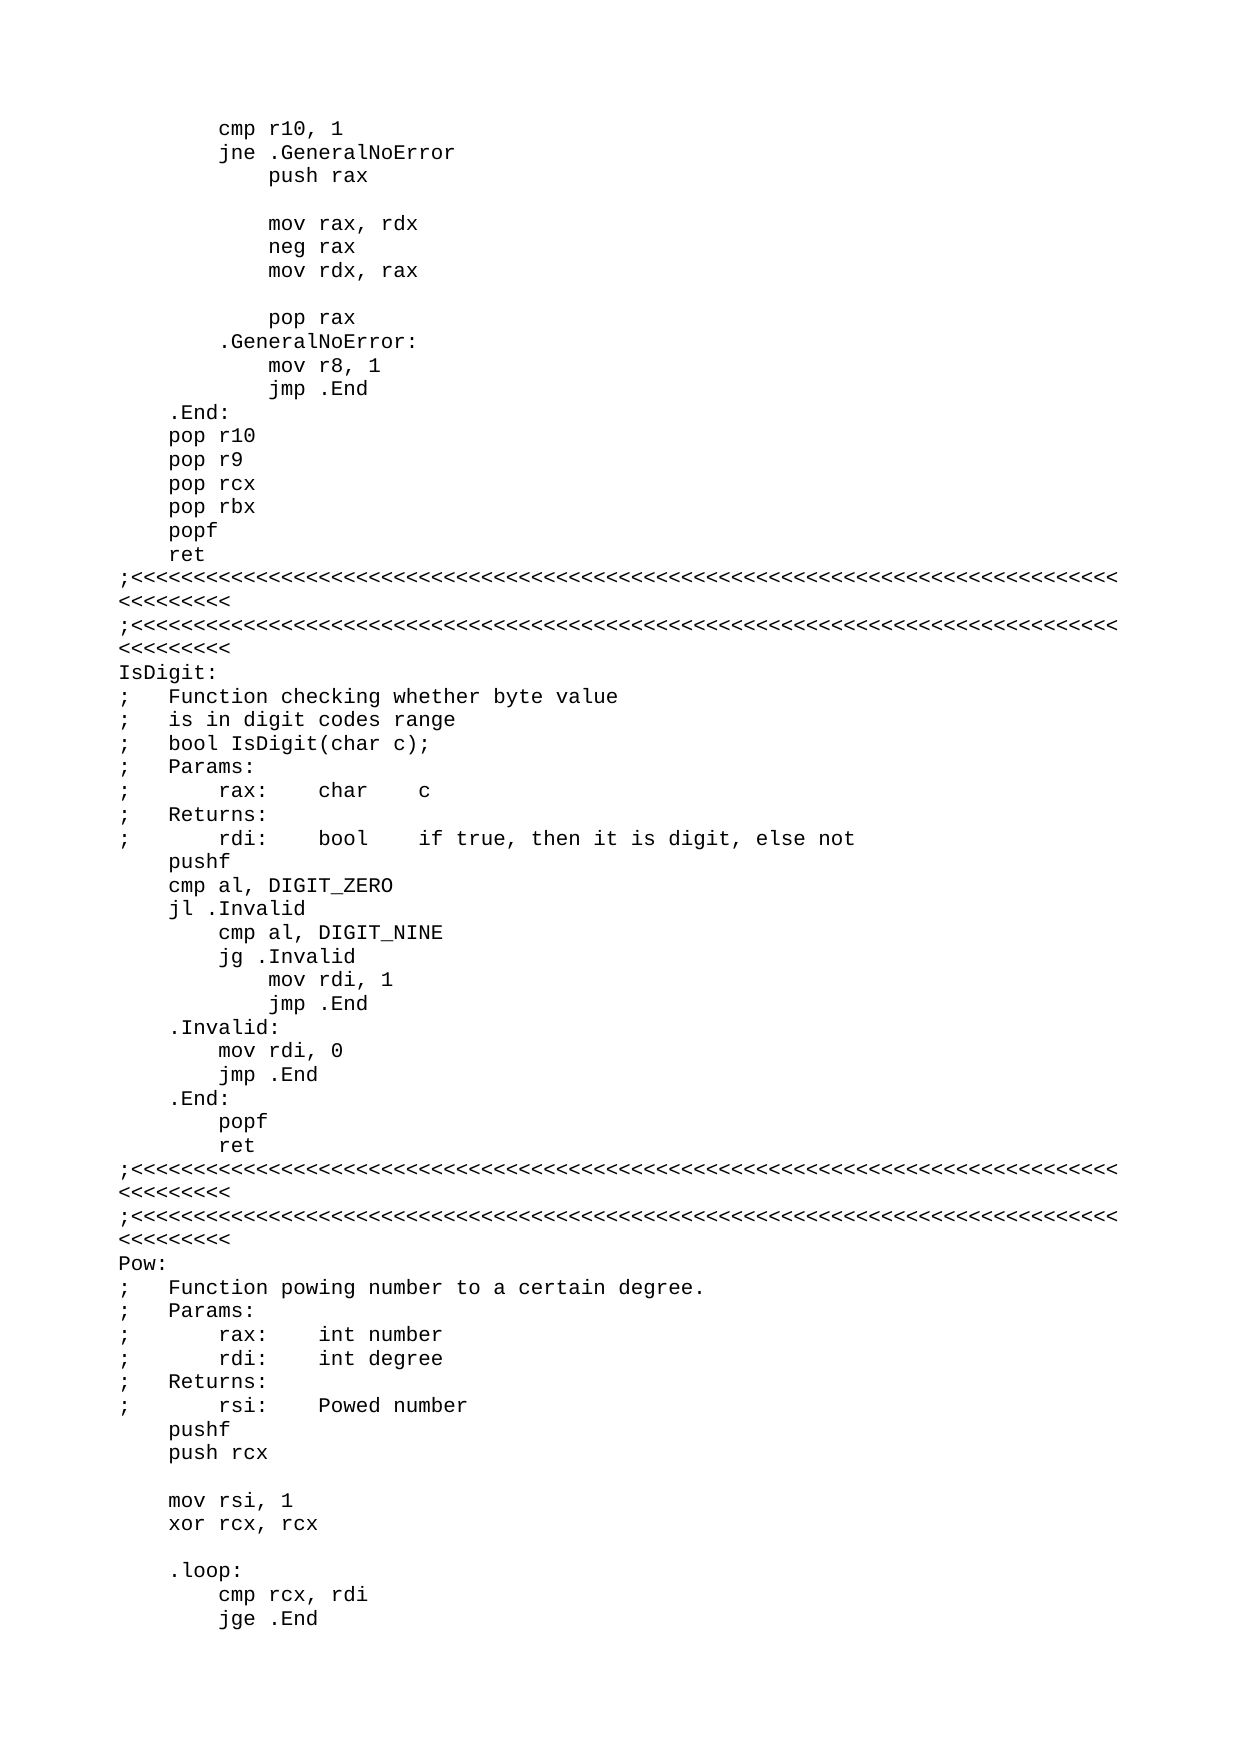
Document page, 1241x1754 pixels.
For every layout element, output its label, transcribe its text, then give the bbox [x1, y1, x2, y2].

text ; Function powing number to a certain degree. [118, 1277, 1122, 1300]
text popf [118, 1111, 1122, 1135]
text jne .GeneralNoError [118, 142, 1122, 165]
text ;<<<<<<<<<<<<<<<<<<<<<<<<<<<<<<<<<<<<<<<<<<<<<<<<<<<<<<<<<<<<<<<<<<<<<<<<<<<<<<<<<<<<<<<< [118, 567, 1122, 615]
text neg rax [118, 236, 1122, 260]
text mov rax, rdx [118, 213, 1122, 236]
text .loop: [118, 1561, 1122, 1584]
text pushf [118, 851, 1122, 875]
text jg .Invalid [118, 946, 1122, 969]
text jmp .End [118, 1064, 1122, 1088]
text IsDigit: [118, 662, 1122, 686]
text popf [118, 520, 1122, 544]
text ;<<<<<<<<<<<<<<<<<<<<<<<<<<<<<<<<<<<<<<<<<<<<<<<<<<<<<<<<<<<<<<<<<<<<<<<<<<<<<<<<<<<<<<<< [118, 1206, 1122, 1253]
text pop rbx [118, 496, 1122, 520]
text xor rcx, rcx [118, 1513, 1122, 1537]
text push rax [118, 165, 1122, 189]
text ; Returns: [118, 1371, 1122, 1395]
text mov rdx, rax [118, 260, 1122, 284]
text pushf [118, 1419, 1122, 1442]
text cmp r10, 1 [118, 118, 1122, 142]
text jmp .End [118, 378, 1122, 402]
text cmp al, DIGIT_NINE [118, 922, 1122, 946]
text ; rdi: bool if true, then it is digit, else not [118, 827, 1122, 851]
text ; rsi: Powed number [118, 1395, 1122, 1419]
text ret [118, 1135, 1122, 1158]
text Pow: [118, 1253, 1122, 1277]
text ; Params: [118, 1300, 1122, 1324]
text .Invalid: [118, 1017, 1122, 1040]
text pop rax [118, 307, 1122, 331]
text ; Params: [118, 757, 1122, 780]
text mov r8, 1 [118, 354, 1122, 378]
text ;<<<<<<<<<<<<<<<<<<<<<<<<<<<<<<<<<<<<<<<<<<<<<<<<<<<<<<<<<<<<<<<<<<<<<<<<<<<<<<<<<<<<<<<< [118, 615, 1122, 662]
text pop rcx [118, 473, 1122, 496]
text ; rdi: int degree [118, 1348, 1122, 1371]
text ; Function checking whether byte value [118, 686, 1122, 709]
text pop r10 [118, 426, 1122, 449]
text push rcx [118, 1442, 1122, 1466]
text .End: [118, 402, 1122, 426]
text jmp .End [118, 993, 1122, 1017]
text ; Returns: [118, 804, 1122, 827]
text pop r9 [118, 449, 1122, 473]
text jl .Invalid [118, 898, 1122, 922]
text .GeneralNoError: [118, 331, 1122, 354]
text cmp al, DIGIT_ZERO [118, 875, 1122, 898]
text mov rdi, 0 [118, 1040, 1122, 1064]
text cmp rcx, rdi [118, 1584, 1122, 1608]
text .End: [118, 1088, 1122, 1111]
text ; rax: char c [118, 780, 1122, 804]
text ; is in digit codes range [118, 709, 1122, 733]
text ; bool IsDigit(char c); [118, 733, 1122, 757]
text mov rdi, 1 [118, 969, 1122, 993]
text ret [118, 544, 1122, 567]
text ;<<<<<<<<<<<<<<<<<<<<<<<<<<<<<<<<<<<<<<<<<<<<<<<<<<<<<<<<<<<<<<<<<<<<<<<<<<<<<<<<<<<<<<<< [118, 1158, 1122, 1206]
text mov rsi, 1 [118, 1489, 1122, 1513]
text ; rax: int number [118, 1324, 1122, 1348]
text jge .End [118, 1608, 1122, 1631]
